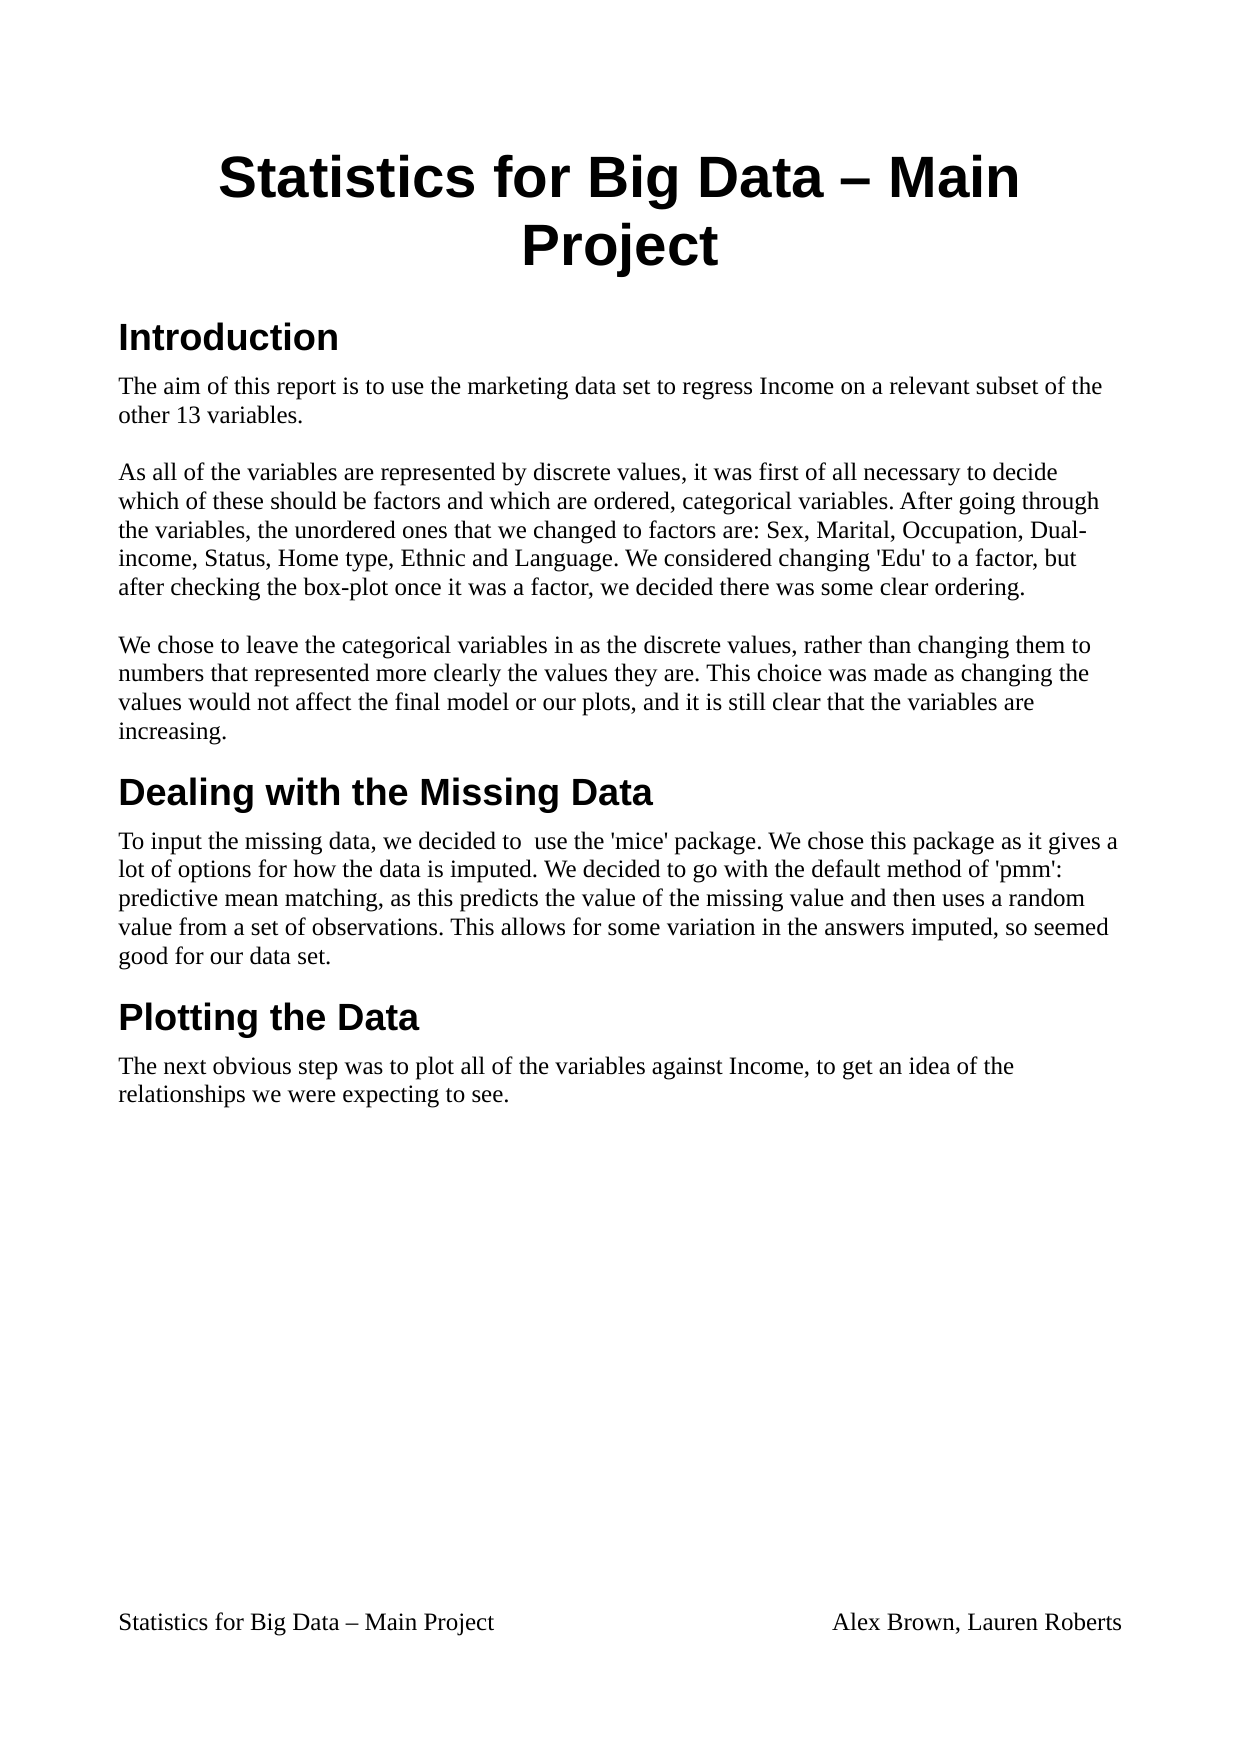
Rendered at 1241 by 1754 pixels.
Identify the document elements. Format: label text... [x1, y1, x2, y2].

text The next obvious step was to plot all of the variables against Income, to get an idea of the relationships we were expecting to see. [118, 1051, 1122, 1108]
title Statistics for Big Data – Main Project [118, 143, 1122, 277]
text To input the missing data, we decided to use the 'mice' package. We chose this package as it gives a lot of options for how the data is imputed. We decided to go with the default method of 'pmm': predictive mean matching, as this predicts the value of the missing value and then uses a random value from a set of observations. This allows for some variation in the answers imputed, so seemed good for our data set. [118, 826, 1122, 969]
subtitle Plotting the Data [118, 994, 1122, 1038]
text The aim of this report is to use the marketing data set to regress Income on a relevant subset of the other 13 variables. [118, 371, 1122, 428]
subtitle Introduction [118, 315, 1122, 358]
text As all of the variables are represented by discrete values, it was first of all necessary to decide which of these should be factors and which are ordered, categorical variables. After going through the variables, the unordered ones that we changed to factors are: Sex, Marital, Occupation, Dual-income, Status, Home type, Ethnic and Language. We considered changing 'Edu' to a factor, but after checking the box-plot once it was a factor, we decided there was some clear ordering. [118, 457, 1122, 601]
subtitle Dealing with the Missing Data [118, 770, 1122, 813]
text We chose to leave the categorical variables in as the discrete values, rather than changing them to numbers that represented more clearly the values they are. This choice was made as changing the values would not affect the final model or our plots, and it is still clear that the variables are increasing. [118, 630, 1122, 745]
